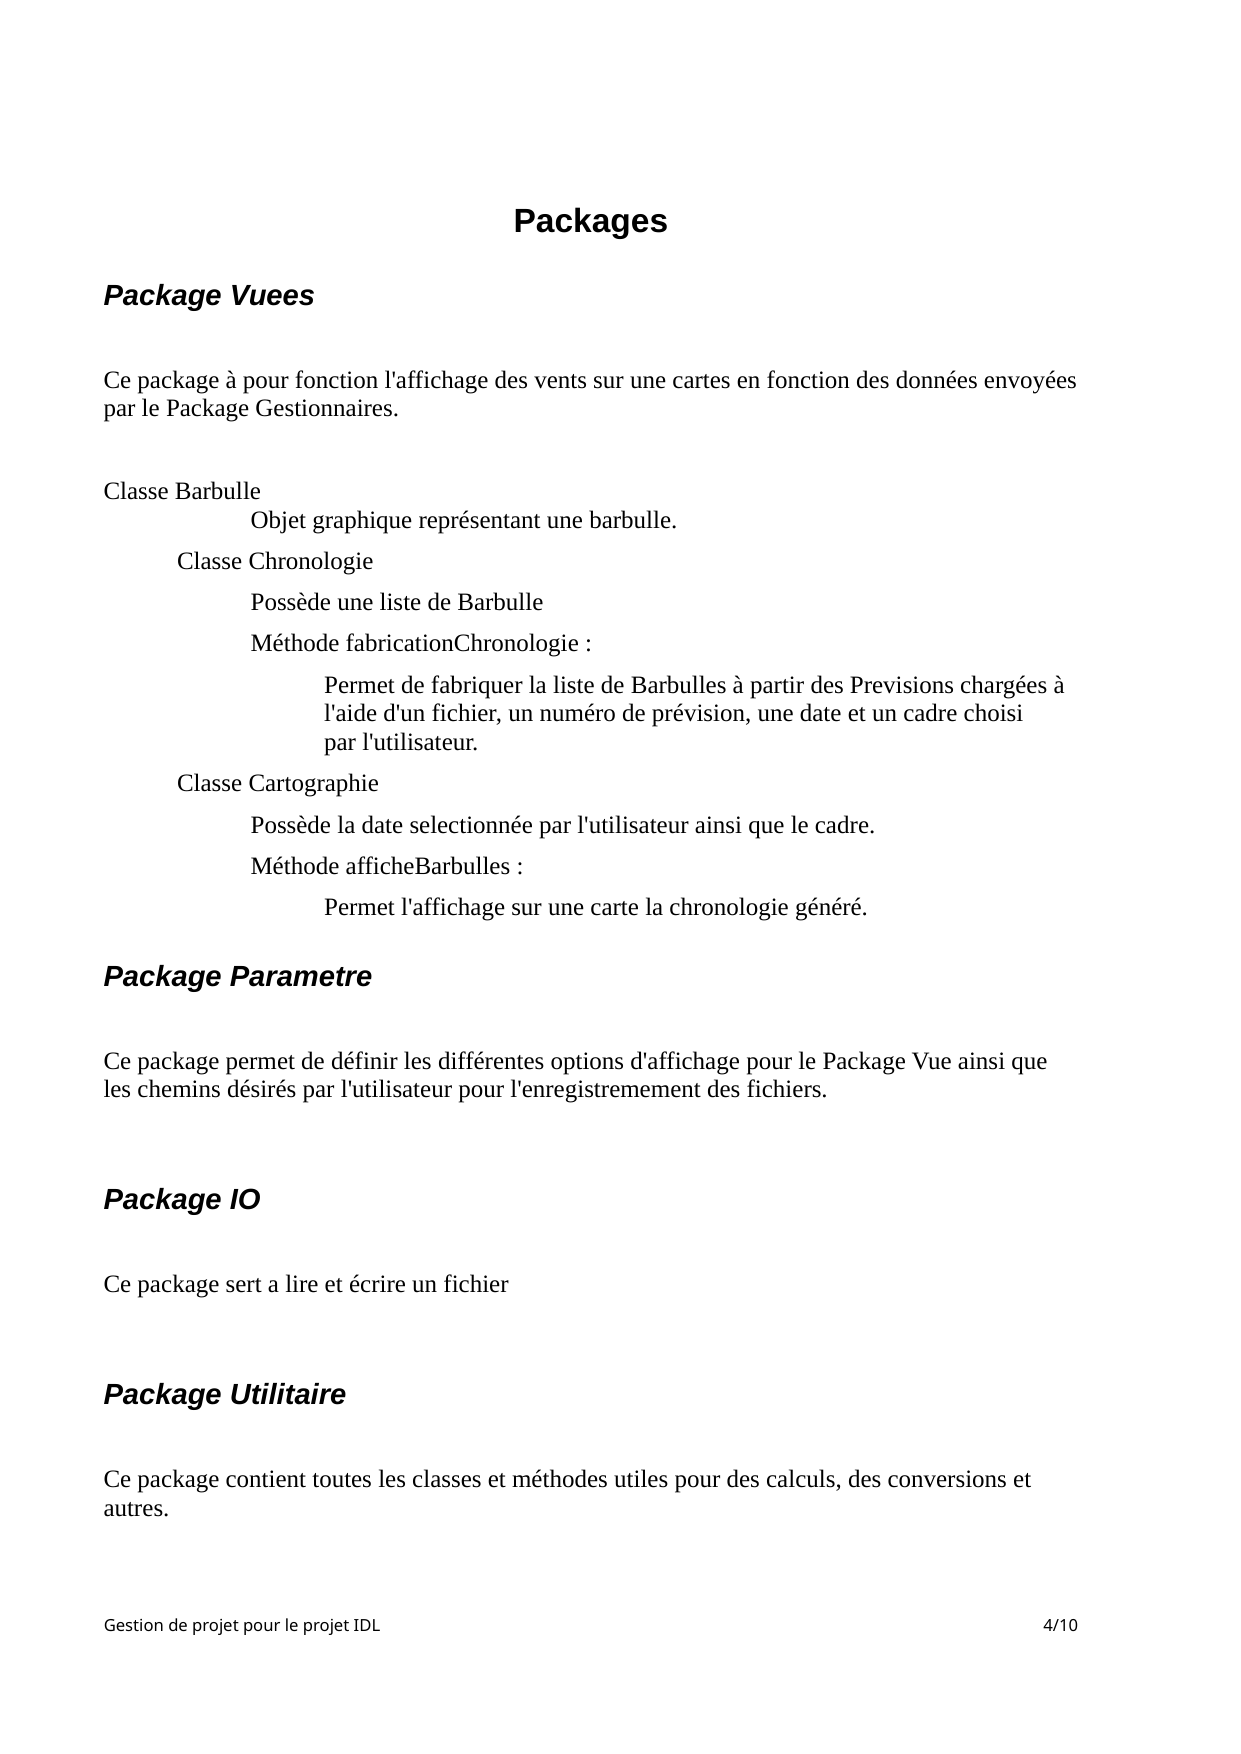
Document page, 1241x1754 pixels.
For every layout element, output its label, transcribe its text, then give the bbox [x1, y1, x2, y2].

text Objet graphique représentant une barbulle. [103, 505, 1078, 533]
text Ce package sert a lire et écrire un fichier [103, 1269, 1078, 1298]
text Ce package contient toutes les classes et méthodes utiles pour des calculs, des conversions et autres. [103, 1464, 1078, 1522]
text Permet de fabriquer la liste de Barbulles à partir des Previsions chargées à l'aide d'un fichier, un numéro de prévision, une date et un cadre choisi par l'utilisateur. [103, 670, 1078, 756]
subtitle Packages [103, 201, 1078, 240]
subtitle Package Utilitaire [103, 1377, 1078, 1410]
text Classe Barbulle [103, 476, 1078, 505]
text Classe Cartographie [103, 768, 1078, 797]
text Possède la date selectionnée par l'utilisateur ainsi que le cadre. [103, 810, 1078, 838]
subtitle Package Vuees [103, 277, 1078, 311]
subtitle Package Parametre [103, 958, 1078, 992]
text Classe Chronologie [103, 546, 1078, 575]
text Méthode afficheBarbulles : [103, 851, 1078, 880]
text Ce package permet de définir les différentes options d'affichage pour le Package Vue ainsi que les chemins désirés par l'utilisateur pour l'enregistremement des fichiers. [103, 1046, 1078, 1103]
text Permet l'affichage sur une carte la chronologie généré. [103, 892, 1078, 921]
text Ce package à pour fonction l'affichage des vents sur une cartes en fonction des données envoyées par le Package Gestionnaires. [103, 365, 1078, 422]
subtitle Package IO [103, 1182, 1078, 1216]
text Méthode fabricationChronologie : [103, 628, 1078, 657]
text Possède une liste de Barbulle [103, 587, 1078, 616]
